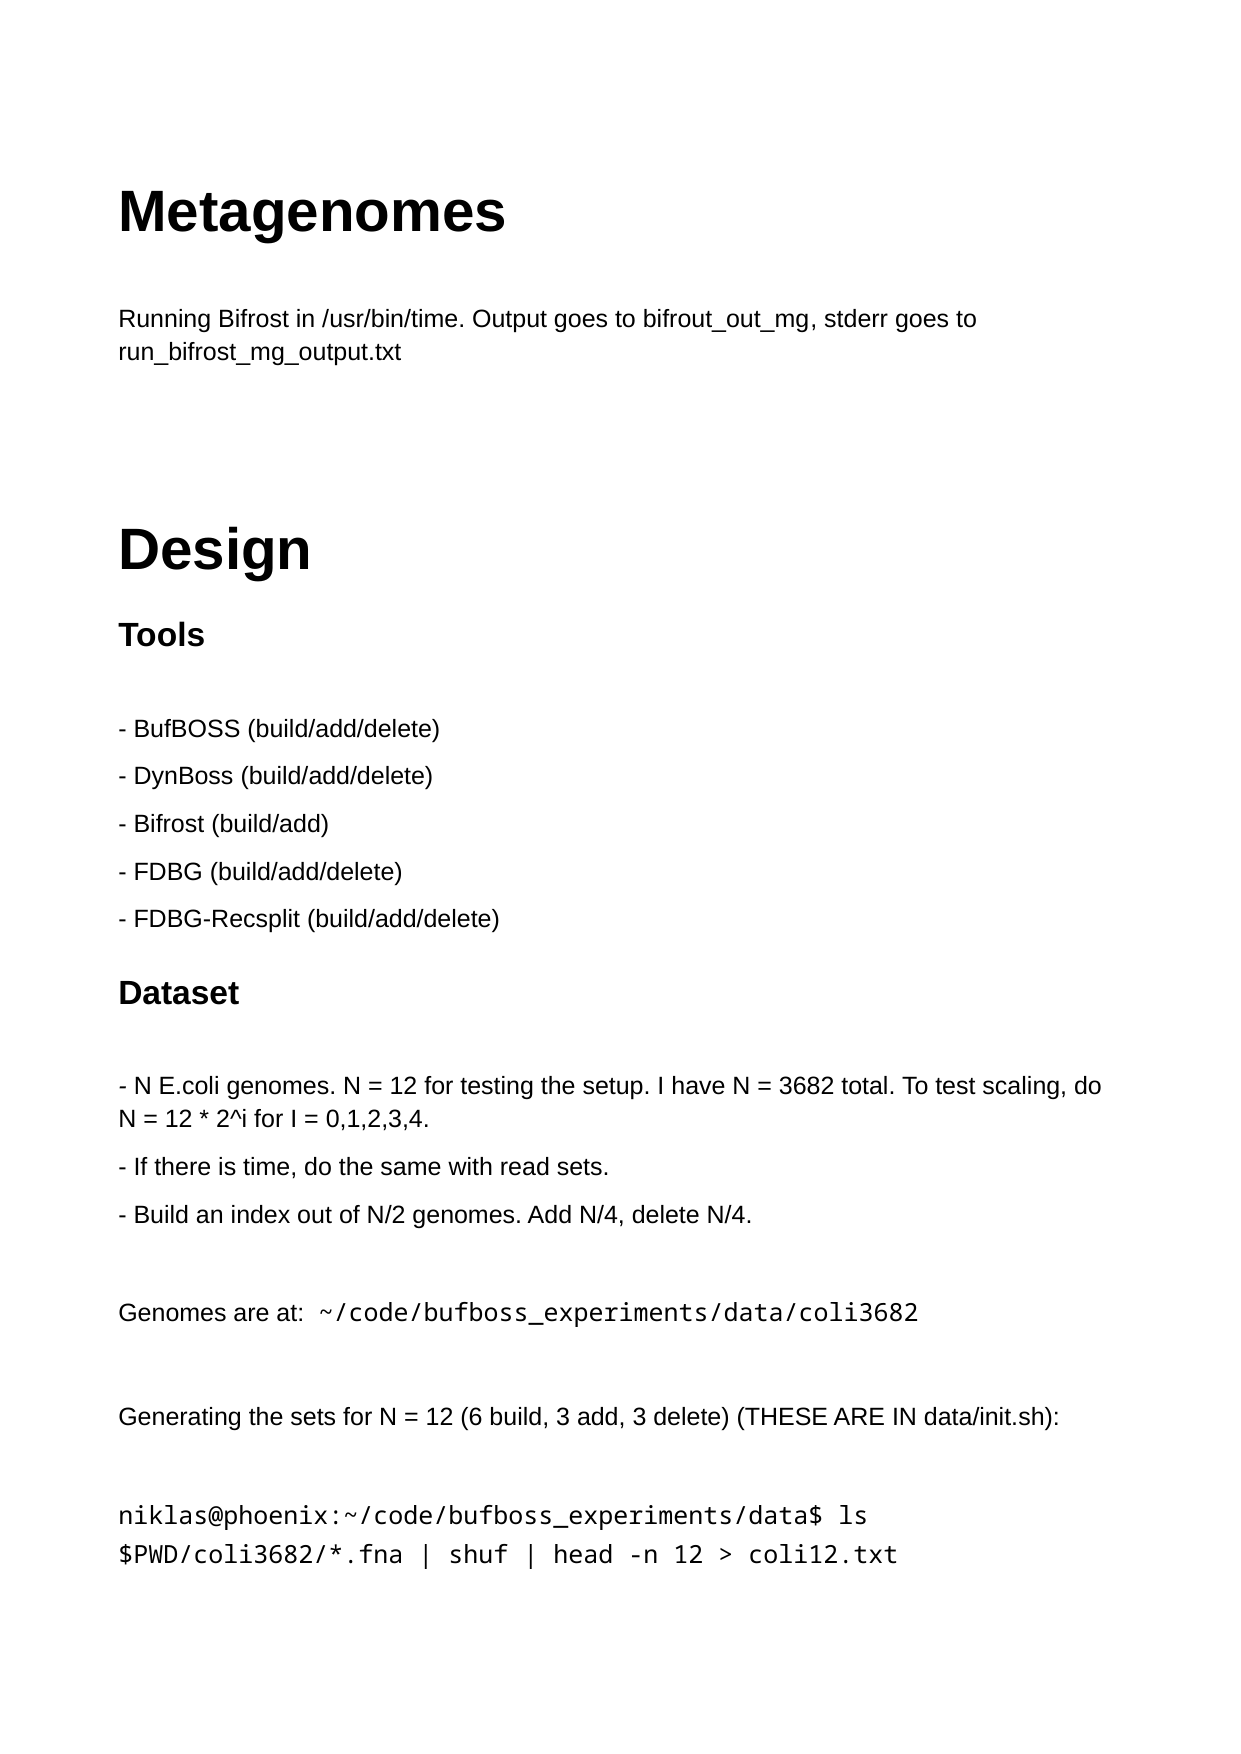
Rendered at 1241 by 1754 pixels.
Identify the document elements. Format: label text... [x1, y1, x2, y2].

text niklas@phoenix:~/code/bufboss_experiments/data$ ls $PWD/coli3682/*.fna | shuf | head -n 12 > coli12.txt [118, 1497, 1122, 1571]
text - If there is time, do the same with read sets. [118, 1152, 1122, 1181]
text - Build an index out of N/2 genomes. Add N/4, delete N/4. [118, 1199, 1122, 1228]
text - Bifrost (build/add) [118, 809, 1122, 838]
subtitle Dataset [118, 973, 1122, 1011]
text - BufBOSS (build/add/delete) [118, 714, 1122, 742]
subtitle Tools [118, 615, 1122, 654]
title Metagenomes [118, 177, 1122, 244]
text Generating the sets for N = 12 (6 build, 3 add, 3 delete) (THESE ARE IN data/init.sh): [118, 1402, 1122, 1431]
text - N E.coli genomes. N = 12 for testing the setup. I have N = 3682 total. To test scaling, do N = 12 * 2^i for I = 0,1,2,3,4. [118, 1071, 1122, 1133]
text - FDBG-Recsplit (build/add/delete) [118, 904, 1122, 933]
text - DynBoss (build/add/delete) [118, 761, 1122, 790]
text Genomes are at: ~/code/bufboss_experiments/data/coli3682 [118, 1295, 1122, 1329]
title Design [118, 514, 1122, 582]
text - FDBG (build/add/delete) [118, 857, 1122, 885]
text Running Bifrost in /usr/bin/time. Output goes to bifrout_out_mg, stderr goes to run_bifrost_mg_output.txt [118, 304, 1122, 366]
